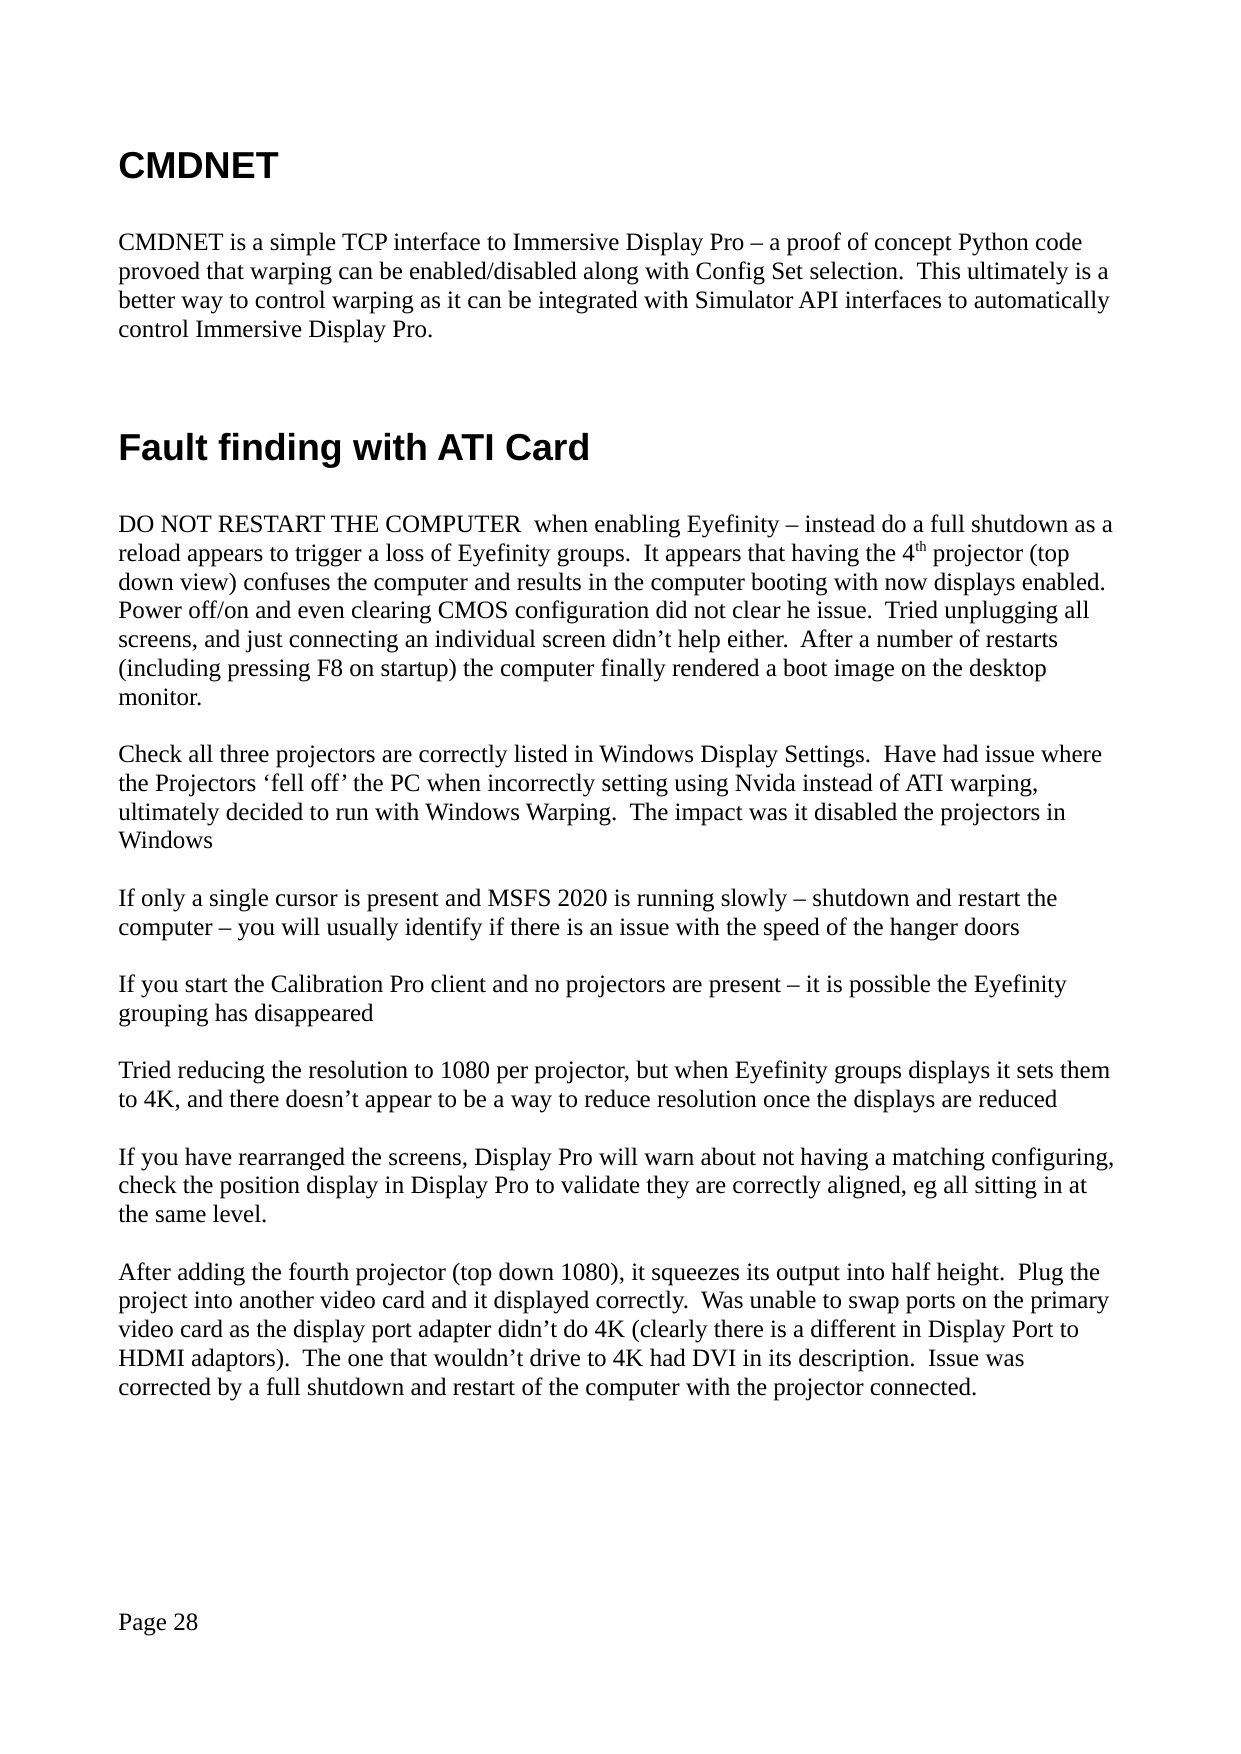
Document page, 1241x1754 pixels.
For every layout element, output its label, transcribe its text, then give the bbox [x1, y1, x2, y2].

text Tried reducing the resolution to 1080 per projector, but when Eyefinity groups displays it sets them to 4K, and there doesn’t appear to be a way to reduce resolution once the displays are reduced [118, 1056, 1122, 1113]
text If you have rearranged the screens, Display Pro will warn about not having a matching configuring, check the position display in Display Pro to validate they are correctly aligned, eg all sitting in at the same level. [118, 1142, 1122, 1228]
text If you start the Calibration Pro client and no projectors are present – it is possible the Eyefinity grouping has disappeared [118, 969, 1122, 1027]
text Check all three projectors are correctly listed in Windows Display Settings. Have had issue where the Projectors ‘fell off’ the PC when incorrectly setting using Nvida instead of ATI warping, ultimately decided to run with Windows Warping. The impact was it disabled the projectors in Windows [118, 739, 1122, 854]
text After adding the fourth projector (top down 1080), it squeezes its output into half height. Plug the project into another video card and it displayed correctly. Was unable to swap ports on the primary video card as the display port adapter didn’t do 4K (clearly there is a different in Display Port to HDMI adaptors). The one that wouldn’t drive to 4K had DVI in its description. Issue was corrected by a full shutdown and restart of the computer with the projector connected. [118, 1257, 1122, 1401]
text CMDNET is a simple TCP interface to Immersive Display Pro – a proof of concept Python code provoed that warping can be enabled/disabled along with Config Set selection. This ultimately is a better way to control warping as it can be integrated with Simulator API interfaces to automatically control Immersive Display Pro. [118, 227, 1122, 342]
text Power off/on and even clearing CMOS configuration did not clear he issue. Tried unplugging all screens, and just connecting an individual screen didn’t help either. After a number of restarts (including pressing F8 on startup) the computer finally rendered a boot image on the desktop monitor. [118, 596, 1122, 711]
subtitle CMDNET [118, 143, 1122, 186]
subtitle Fault finding with ATI Card [118, 425, 1122, 468]
text If only a single cursor is present and MSFS 2020 is running slowly – shutdown and restart the computer – you will usually identify if there is an issue with the speed of the hanger doors [118, 883, 1122, 941]
text DO NOT RESTART THE COMPUTER when enabling Eyefinity – instead do a full shutdown as a reload appears to trigger a loss of Eyefinity groups. It appears that having the 4th projector (top down view) confuses the computer and results in the computer booting with now displays enabled. [118, 509, 1122, 596]
